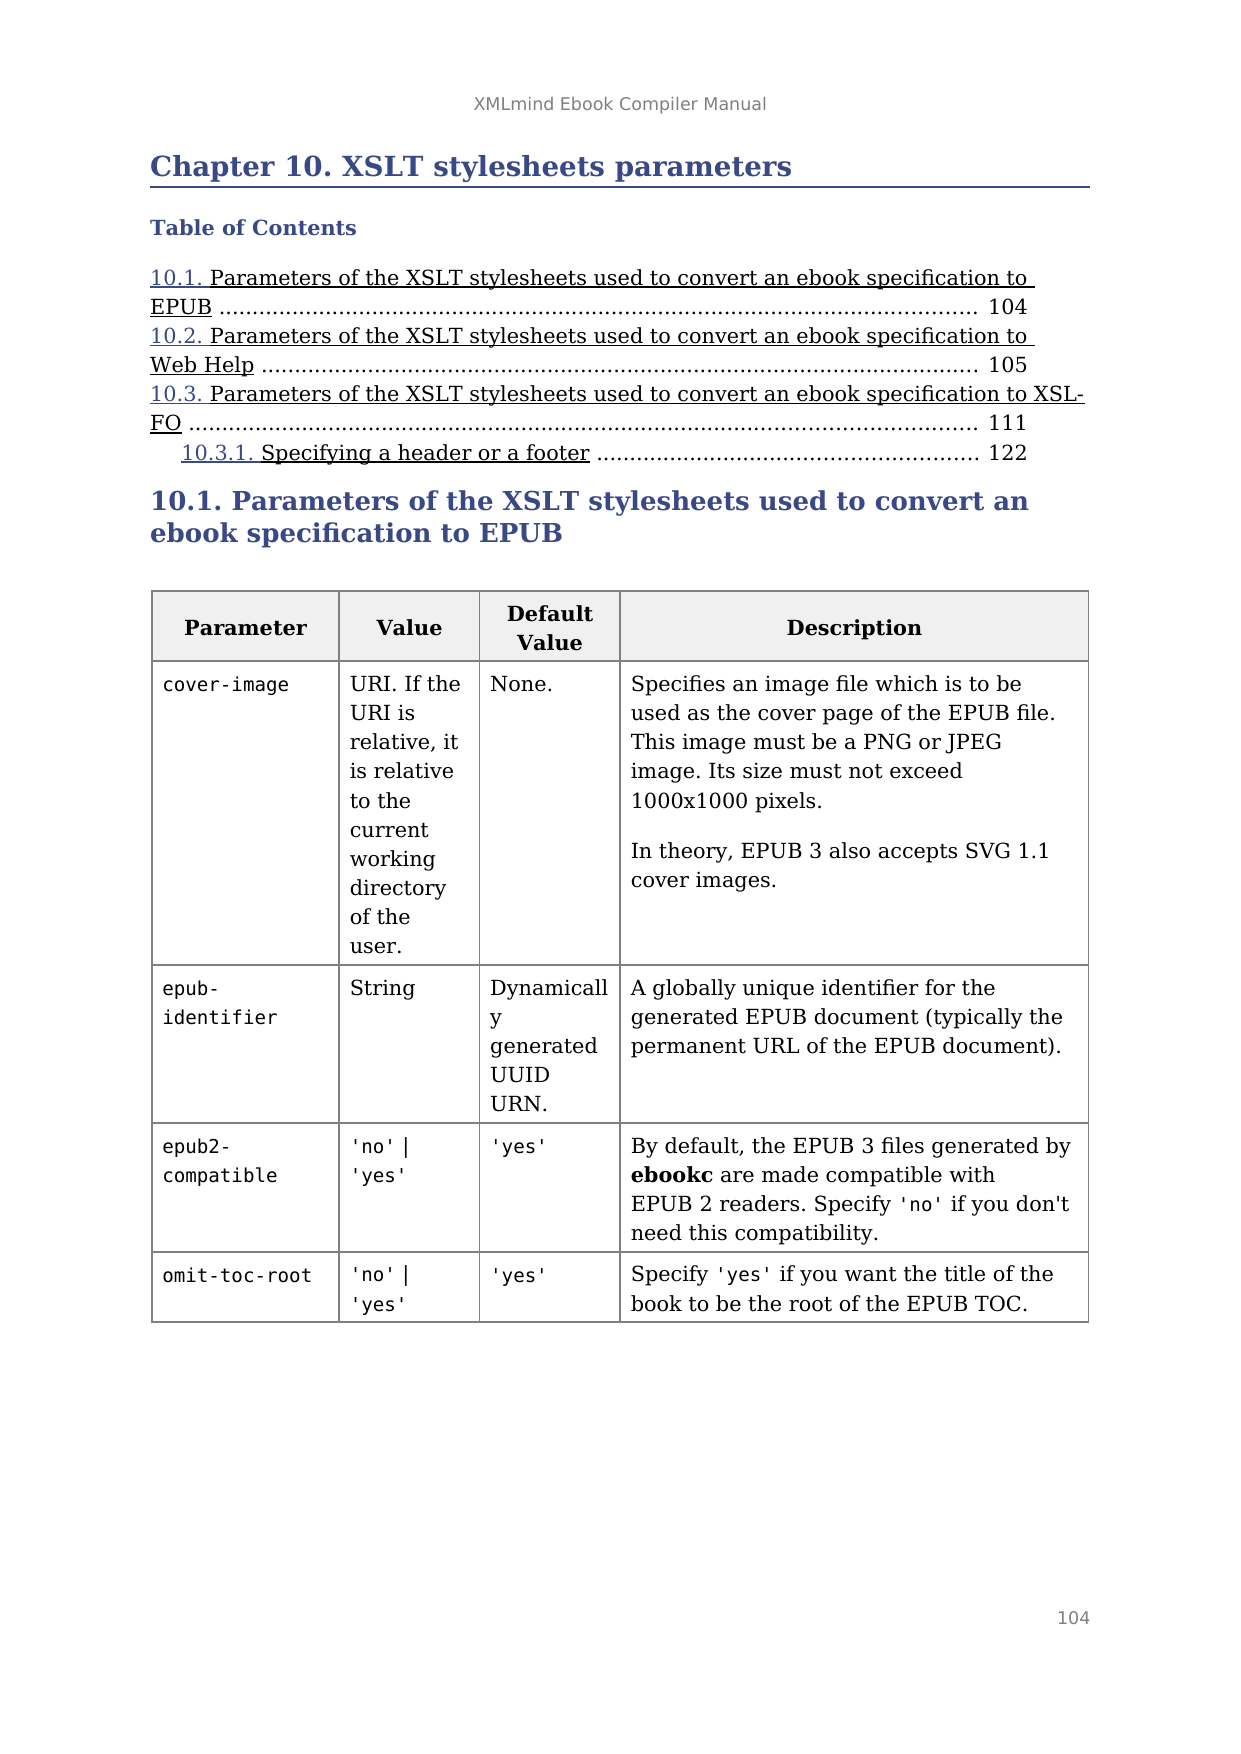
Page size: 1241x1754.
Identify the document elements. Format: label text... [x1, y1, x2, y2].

table_cell epub-identifier [153, 966, 338, 1122]
table_cell By default, the EPUB 3 files generated by ebookc are made compatible with EPUB 2 readers. Specify 'no' if you don't need this compatibility. [621, 1124, 1088, 1251]
table_cell 'yes' [480, 1124, 619, 1251]
text 10.3.1. Specifying a header or a footer 0 [181, 436, 1090, 465]
table_cell Specifies an image file which is to be used as the cover page of the EPUB file. This image must be a PNG or JPEG image. Its size must not exceed 1000x1000 pixels. In theory, EPUB 3 also accepts SVG 1.1 cover images. [621, 662, 1088, 964]
table_cell cover-image [153, 662, 338, 964]
table_cell None. [480, 662, 619, 964]
table_cell epub2-compatible [153, 1124, 338, 1251]
table_cell String [340, 966, 479, 1122]
table_cell 'no' | 'yes' [340, 1253, 479, 1321]
table_cell 'no' | 'yes' [340, 1124, 479, 1251]
table_cell URI. If the URI is relative, it is relative to the current working directory of the user. [340, 662, 479, 964]
table_header Description [621, 592, 1088, 660]
text 10.2. Parameters of the XSLT stylesheets used to convert an ebook specification to Web Help 0 [150, 319, 1090, 377]
table_cell omit-toc-root [153, 1253, 338, 1321]
table_header Default Value [480, 592, 619, 660]
table_header Value [340, 592, 479, 660]
table_header Parameter [153, 592, 338, 660]
table_cell 'yes' [480, 1253, 619, 1321]
table_cell Specify 'yes' if you want the title of the book to be the root of the EPUB TOC. [621, 1253, 1088, 1321]
subtitle 10.1. Parameters of the XSLT stylesheets used to convert an ebook specification to EPUB [150, 486, 1090, 548]
table_cell Dynamically generated UUID URN. [480, 966, 619, 1122]
text 10.3. Parameters of the XSLT stylesheets used to convert an ebook specification to XSL-FO 0 [150, 377, 1090, 436]
subtitle Chapter 10. XSLT stylesheets parameters [150, 150, 1090, 186]
table_cell A globally unique identifier for the generated EPUB document (typically the permanent URL of the EPUB document). [621, 966, 1088, 1122]
text 10.1. Parameters of the XSLT stylesheets used to convert an ebook specification to EPUB 0 [150, 261, 1090, 319]
text Table of Contents [150, 209, 1090, 240]
